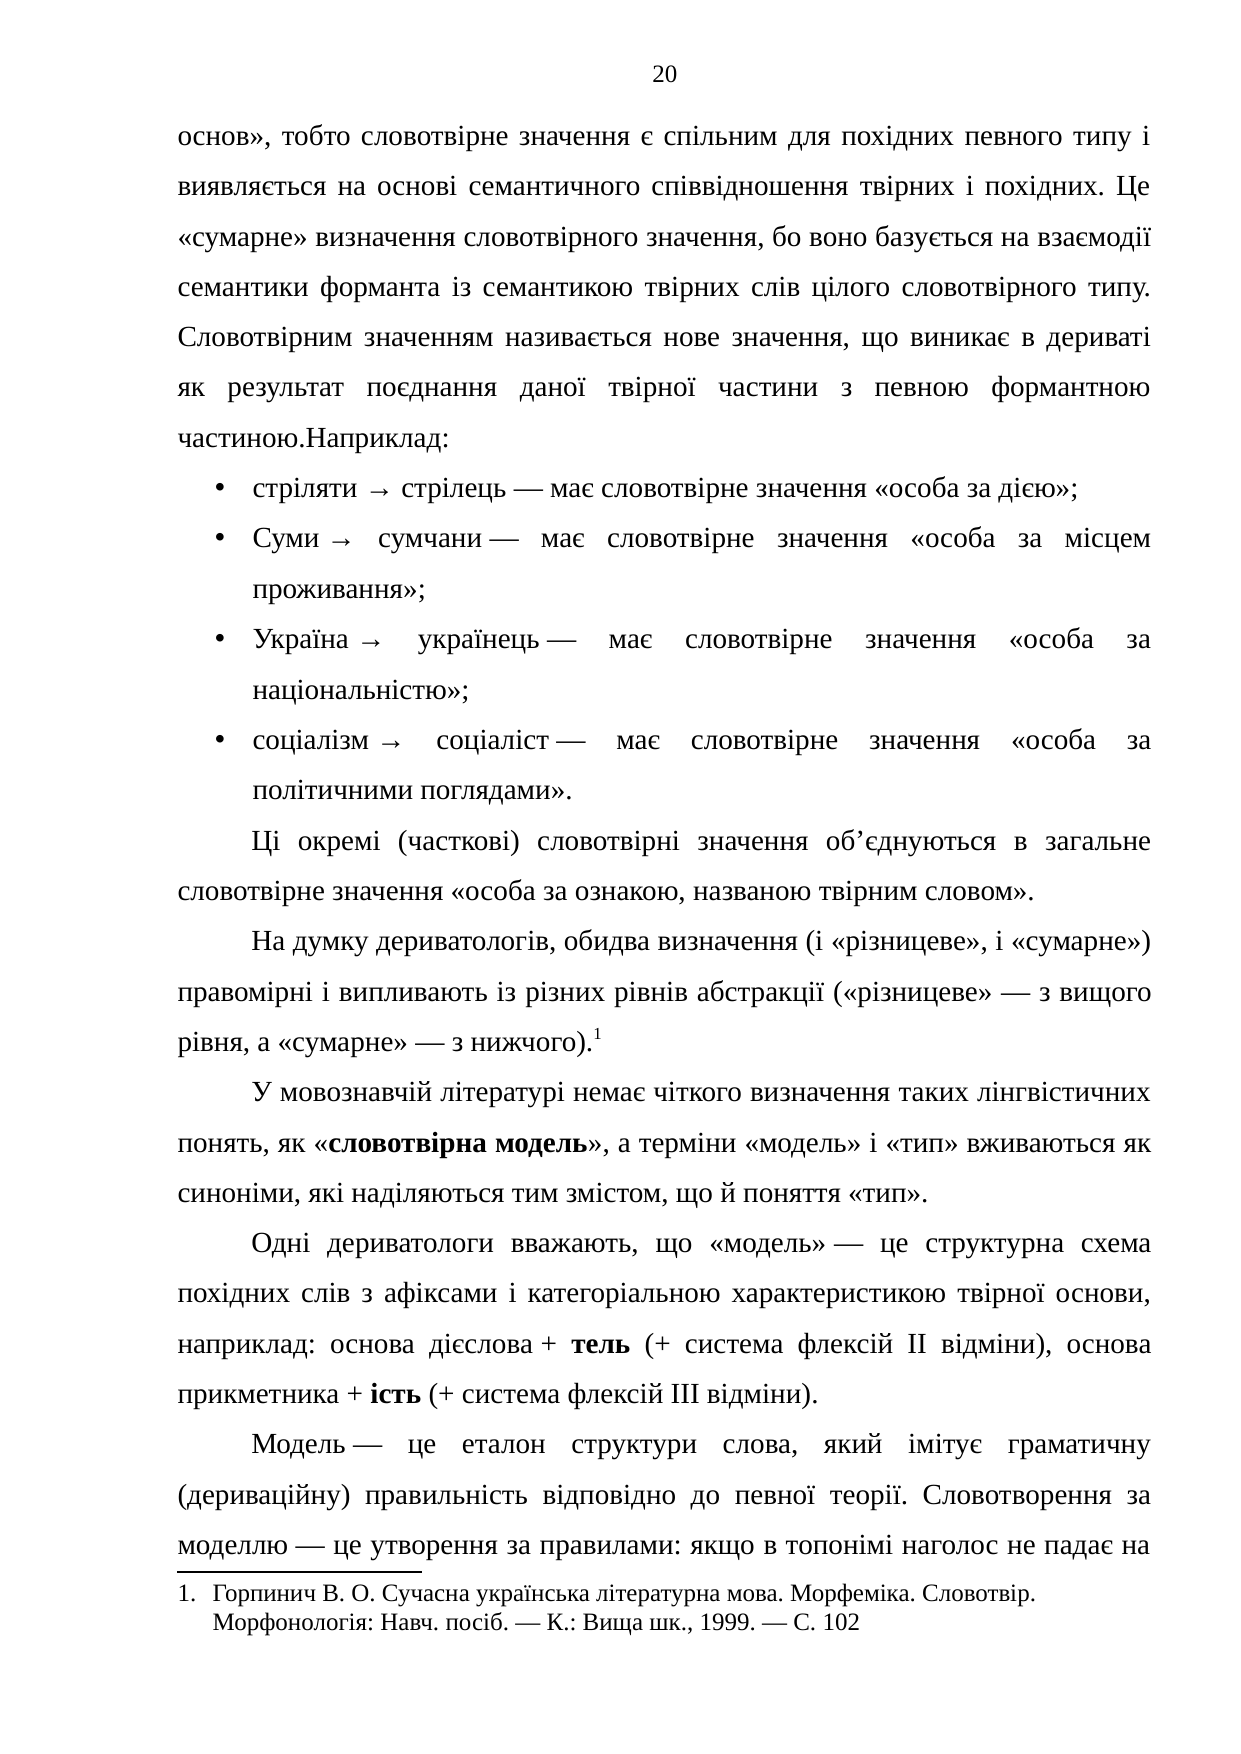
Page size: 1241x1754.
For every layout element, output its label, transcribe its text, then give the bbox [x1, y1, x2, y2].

text Модель — це еталон структури слова, який імітує граматичну (дериваційну) правильність відповідно до певної теорії. Словотворення за моделлю — це утворення за правилами: якщо в топонімі наголос не падає на [177, 1427, 1152, 1561]
text У мовознавчій літературі немає чіткого визначення таких лінгвістичних понять, як «словотвірна модель», а терміни «модель» і «тип» вживаються як синоніми, які наділяються тим змістом, що й поняття «тип». [177, 1074, 1152, 1208]
text Ці окремі (часткові) словотвірні значення об’єднуються в загальне словотвірне значення «особа за ознакою, названою твірним словом». [177, 823, 1152, 907]
text На думку дериватологів, обидва визначення (і «різницеве», і «сумарне») правомірні і випливають із різних рівнів абстракції («різницеве» — з вищого рівня, а «сумарне» — з нижчого). [177, 923, 1152, 1058]
list Україна → українець — має словотвірне значення «особа за національністю»; [215, 621, 1152, 705]
list Суми → сумчани — має словотвірне значення «особа за місцем проживання»; [215, 521, 1152, 604]
list стріляти → стрілець — має словотвірне значення «особа за дією»; [215, 470, 1152, 504]
text основ», тобто словотвірне значення є спільним для похідних певного типу і виявляється на основі семантичного співвідношення твірних і похідних. Це «сумарне» визначення словотвірного значення, бо воно базується на взаємодії семантики форманта із семантикою твірних слів цілого словотвірного типу. Словотвірним значенням називається нове значення, що виникає в дериваті як результат поєднання даної твірної частини з певною формантною частиною.Наприклад: [177, 118, 1152, 453]
text Горпинич В. О. Сучасна українська літературна мова. Морфеміка. Словотвір. Морфонологія: Навч. посіб. — К.: Вища шк., 1999. — С. 102 [177, 1578, 1152, 1636]
list соціалізм → соціаліст — має словотвірне значення «особа за політичними поглядами». [215, 722, 1152, 806]
text Одні дериватологи вважають, що «модель» — це структурна схема похідних слів з афіксами і категоріальною характеристикою твірної основи, наприклад: основа дієслова + тель (+ система флексій II відміни), основа прикметника + ість (+ система флексій III відміни). [177, 1225, 1152, 1410]
